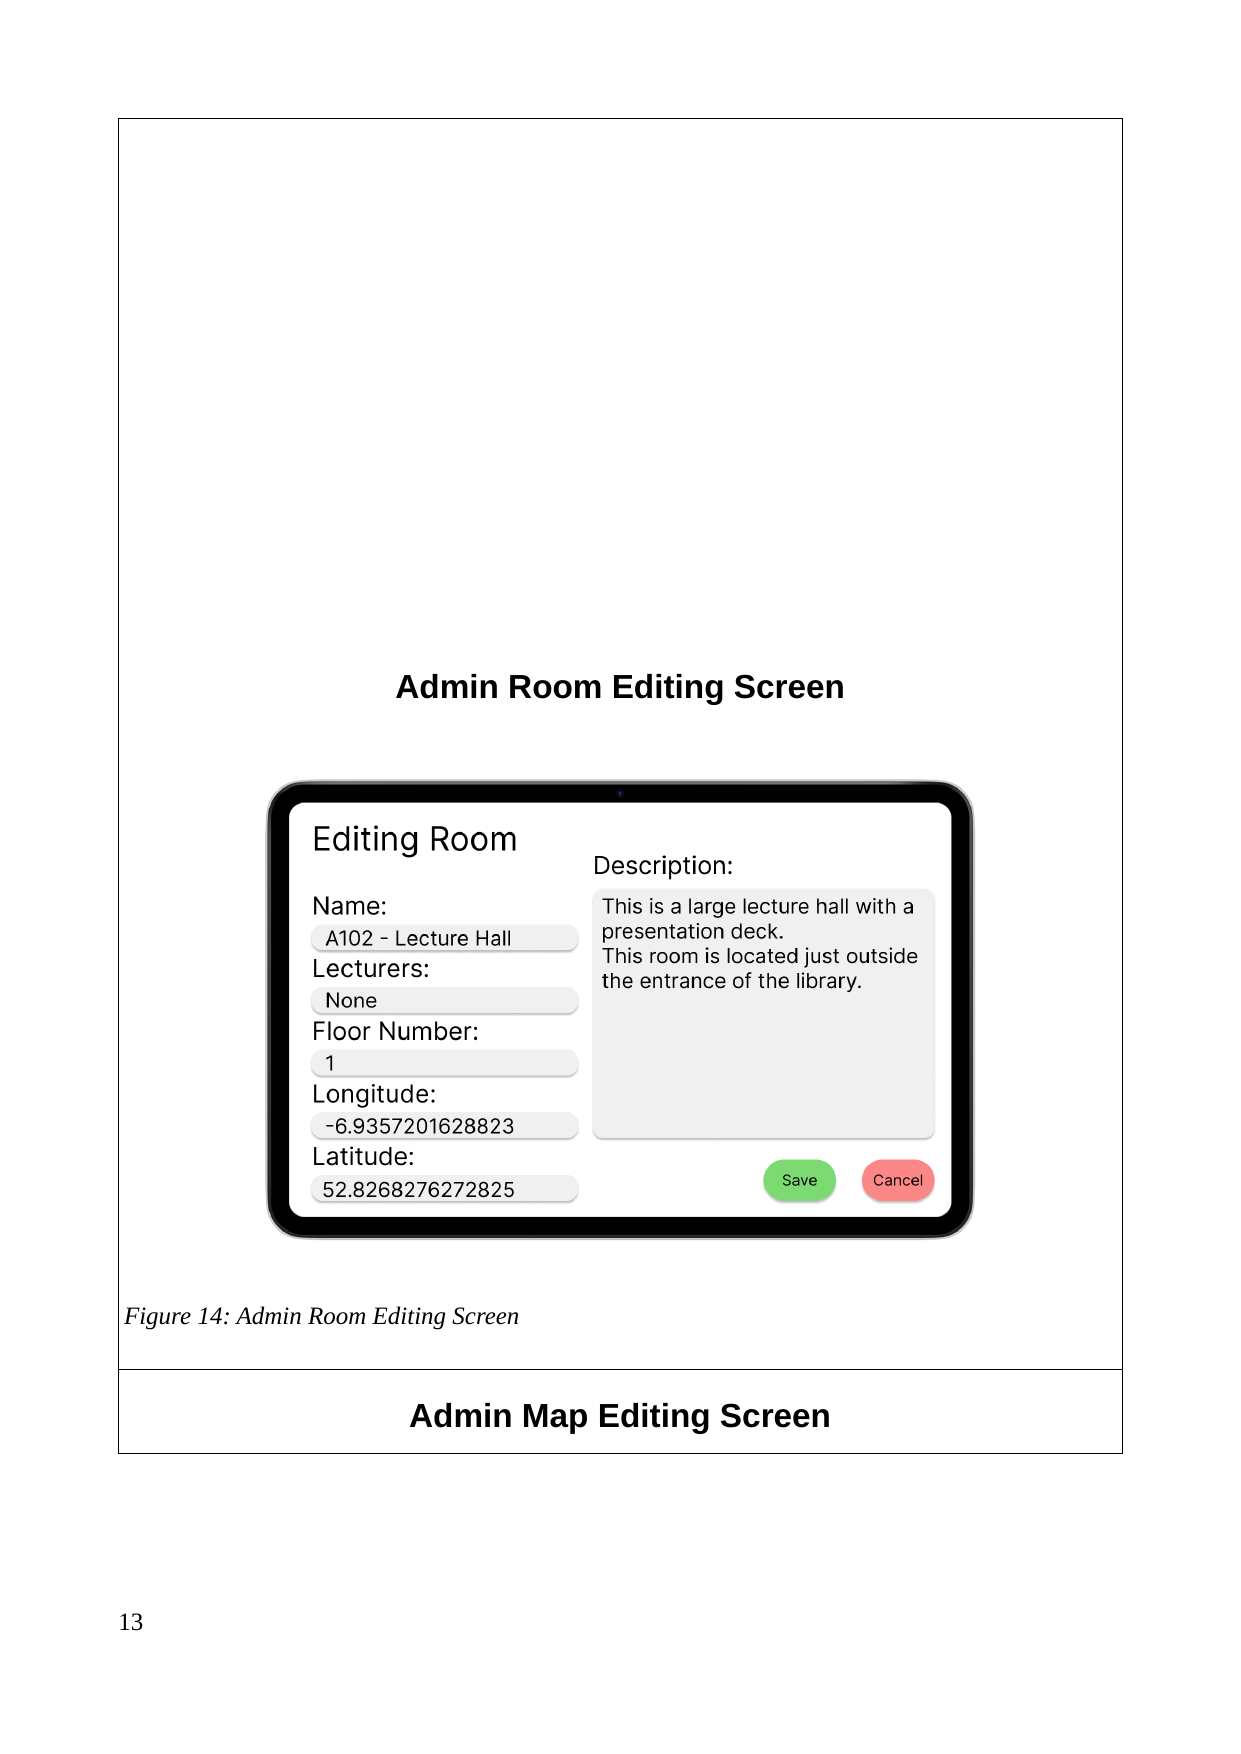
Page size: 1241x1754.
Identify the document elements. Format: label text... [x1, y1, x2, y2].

picture [123, 730, 1117, 1289]
table_header Admin Room Editing Screen [119, 119, 1122, 1369]
table_cell Admin Map Editing Screen [119, 1370, 1122, 1453]
